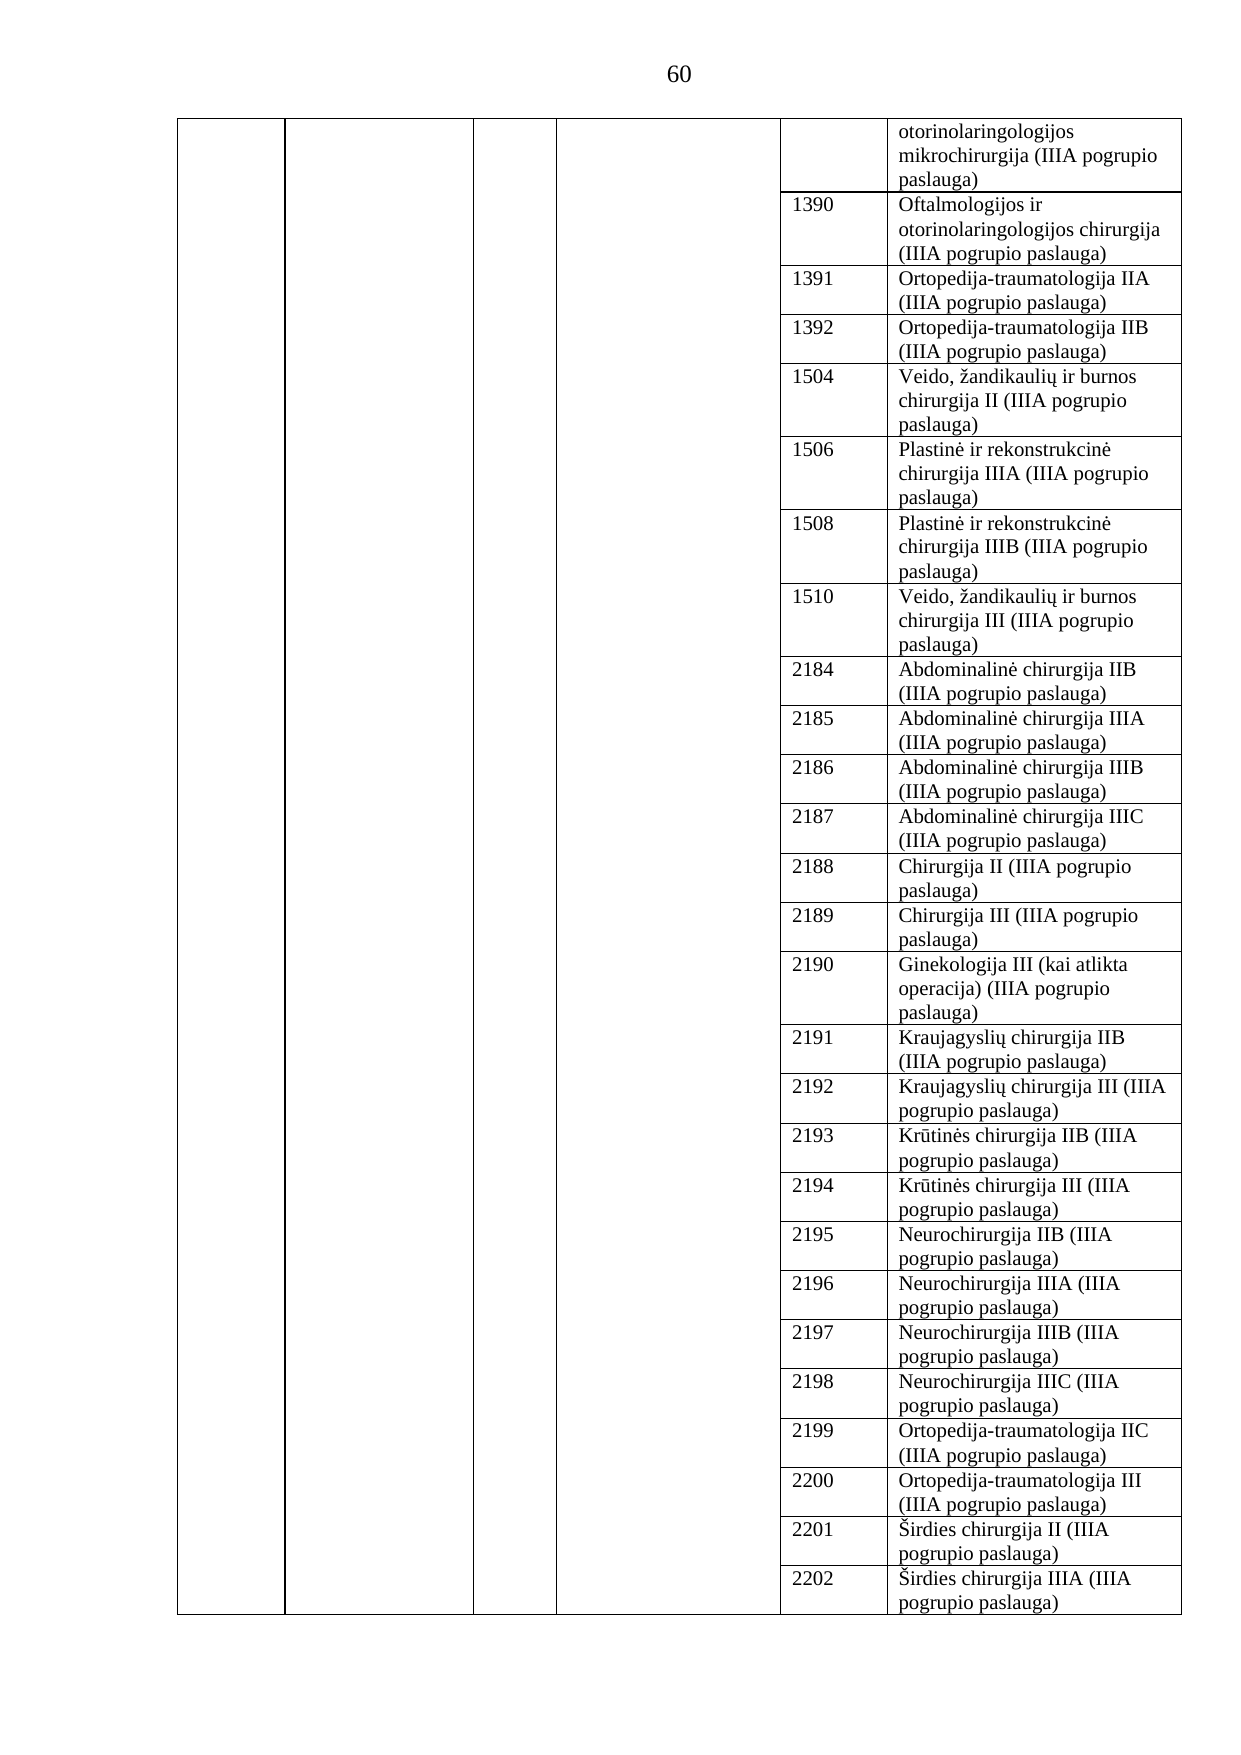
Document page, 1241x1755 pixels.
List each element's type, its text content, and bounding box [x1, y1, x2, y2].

table_cell Veido, žandikaulių ir burnos chirurgija II (IIIA pogrupio paslauga) [888, 364, 1181, 436]
table_cell 1391 [781, 266, 887, 314]
table_cell Ortopedija-traumatologija IIB (IIIA pogrupio paslauga) [888, 315, 1181, 363]
table_cell Abdominalinė chirurgija IIIA (IIIA pogrupio paslauga) [888, 706, 1181, 754]
table_cell Krūtinės chirurgija IIB (IIIA pogrupio paslauga) [888, 1124, 1181, 1172]
table_cell 1508 [781, 510, 887, 583]
table_cell 2201 [781, 1517, 887, 1565]
table_cell 1510 [781, 584, 887, 656]
table_cell 2186 [781, 755, 887, 803]
table_cell Ortopedija-traumatologija IIC (IIIA pogrupio paslauga) [888, 1419, 1181, 1467]
table_cell 1392 [781, 315, 887, 363]
table_cell Neurochirurgija IIB (IIIA pogrupio paslauga) [888, 1222, 1181, 1270]
table_cell 2190 [781, 952, 887, 1024]
table_cell Kraujagyslių chirurgija IIB (IIIA pogrupio paslauga) [888, 1025, 1181, 1073]
table_cell 2198 [781, 1369, 887, 1417]
table_cell 2200 [781, 1468, 887, 1516]
table_cell 1504 [781, 364, 887, 436]
table_cell otorinolaringologijos mikrochirurgija (IIIA pogrupio paslauga) [888, 119, 1181, 191]
table_cell 2196 [781, 1271, 887, 1319]
table_cell 2197 [781, 1320, 887, 1368]
table_cell Veido, žandikaulių ir burnos chirurgija III (IIIA pogrupio paslauga) [888, 584, 1181, 656]
table_cell [286, 119, 473, 1614]
table_cell 2188 [781, 854, 887, 902]
table_cell [474, 119, 556, 1614]
table_cell 2199 [781, 1419, 887, 1467]
table_cell 2187 [781, 804, 887, 852]
table_cell 2195 [781, 1222, 887, 1270]
table_cell Abdominalinė chirurgija IIIB (IIIA pogrupio paslauga) [888, 755, 1181, 803]
table_cell 2192 [781, 1074, 887, 1122]
table_cell 1506 [781, 437, 887, 509]
table_cell 2189 [781, 903, 887, 951]
table_cell Širdies chirurgija IIIA (IIIA pogrupio paslauga) [888, 1566, 1181, 1614]
table_cell Chirurgija II (IIIA pogrupio paslauga) [888, 854, 1181, 902]
table_cell Abdominalinė chirurgija IIB (IIIA pogrupio paslauga) [888, 657, 1181, 705]
table_cell Neurochirurgija IIIC (IIIA pogrupio paslauga) [888, 1369, 1181, 1417]
table_cell Krūtinės chirurgija III (IIIA pogrupio paslauga) [888, 1173, 1181, 1221]
table_cell 2191 [781, 1025, 887, 1073]
table_cell 2184 [781, 657, 887, 705]
table_cell 2193 [781, 1124, 887, 1172]
table_cell Kraujagyslių chirurgija III (IIIA pogrupio paslauga) [888, 1074, 1181, 1122]
table_cell Chirurgija III (IIIA pogrupio paslauga) [888, 903, 1181, 951]
table_cell [781, 119, 887, 191]
table_cell 1390 [781, 193, 887, 264]
table_cell [557, 119, 780, 1614]
table_cell 2185 [781, 706, 887, 754]
table_cell Ortopedija-traumatologija III (IIIA pogrupio paslauga) [888, 1468, 1181, 1516]
table_cell Plastinė ir rekonstrukcinė chirurgija IIIA (IIIA pogrupio paslauga) [888, 437, 1181, 509]
table_cell [178, 119, 284, 1614]
table_cell Širdies chirurgija II (IIIA pogrupio paslauga) [888, 1517, 1181, 1565]
table_cell 2202 [781, 1566, 887, 1614]
table_cell Plastinė ir rekonstrukcinė chirurgija IIIB (IIIA pogrupio paslauga) [888, 510, 1181, 583]
table_cell Oftalmologijos ir otorinolaringologijos chirurgija (IIIA pogrupio paslauga) [888, 193, 1181, 264]
table_cell Ortopedija-traumatologija IIA (IIIA pogrupio paslauga) [888, 266, 1181, 314]
table_cell 2194 [781, 1173, 887, 1221]
table_cell Ginekologija III (kai atlikta operacija) (IIIA pogrupio paslauga) [888, 952, 1181, 1024]
table_cell Neurochirurgija IIIA (IIIA pogrupio paslauga) [888, 1271, 1181, 1319]
table_cell Neurochirurgija IIIB (IIIA pogrupio paslauga) [888, 1320, 1181, 1368]
table_cell Abdominalinė chirurgija IIIC (IIIA pogrupio paslauga) [888, 804, 1181, 852]
